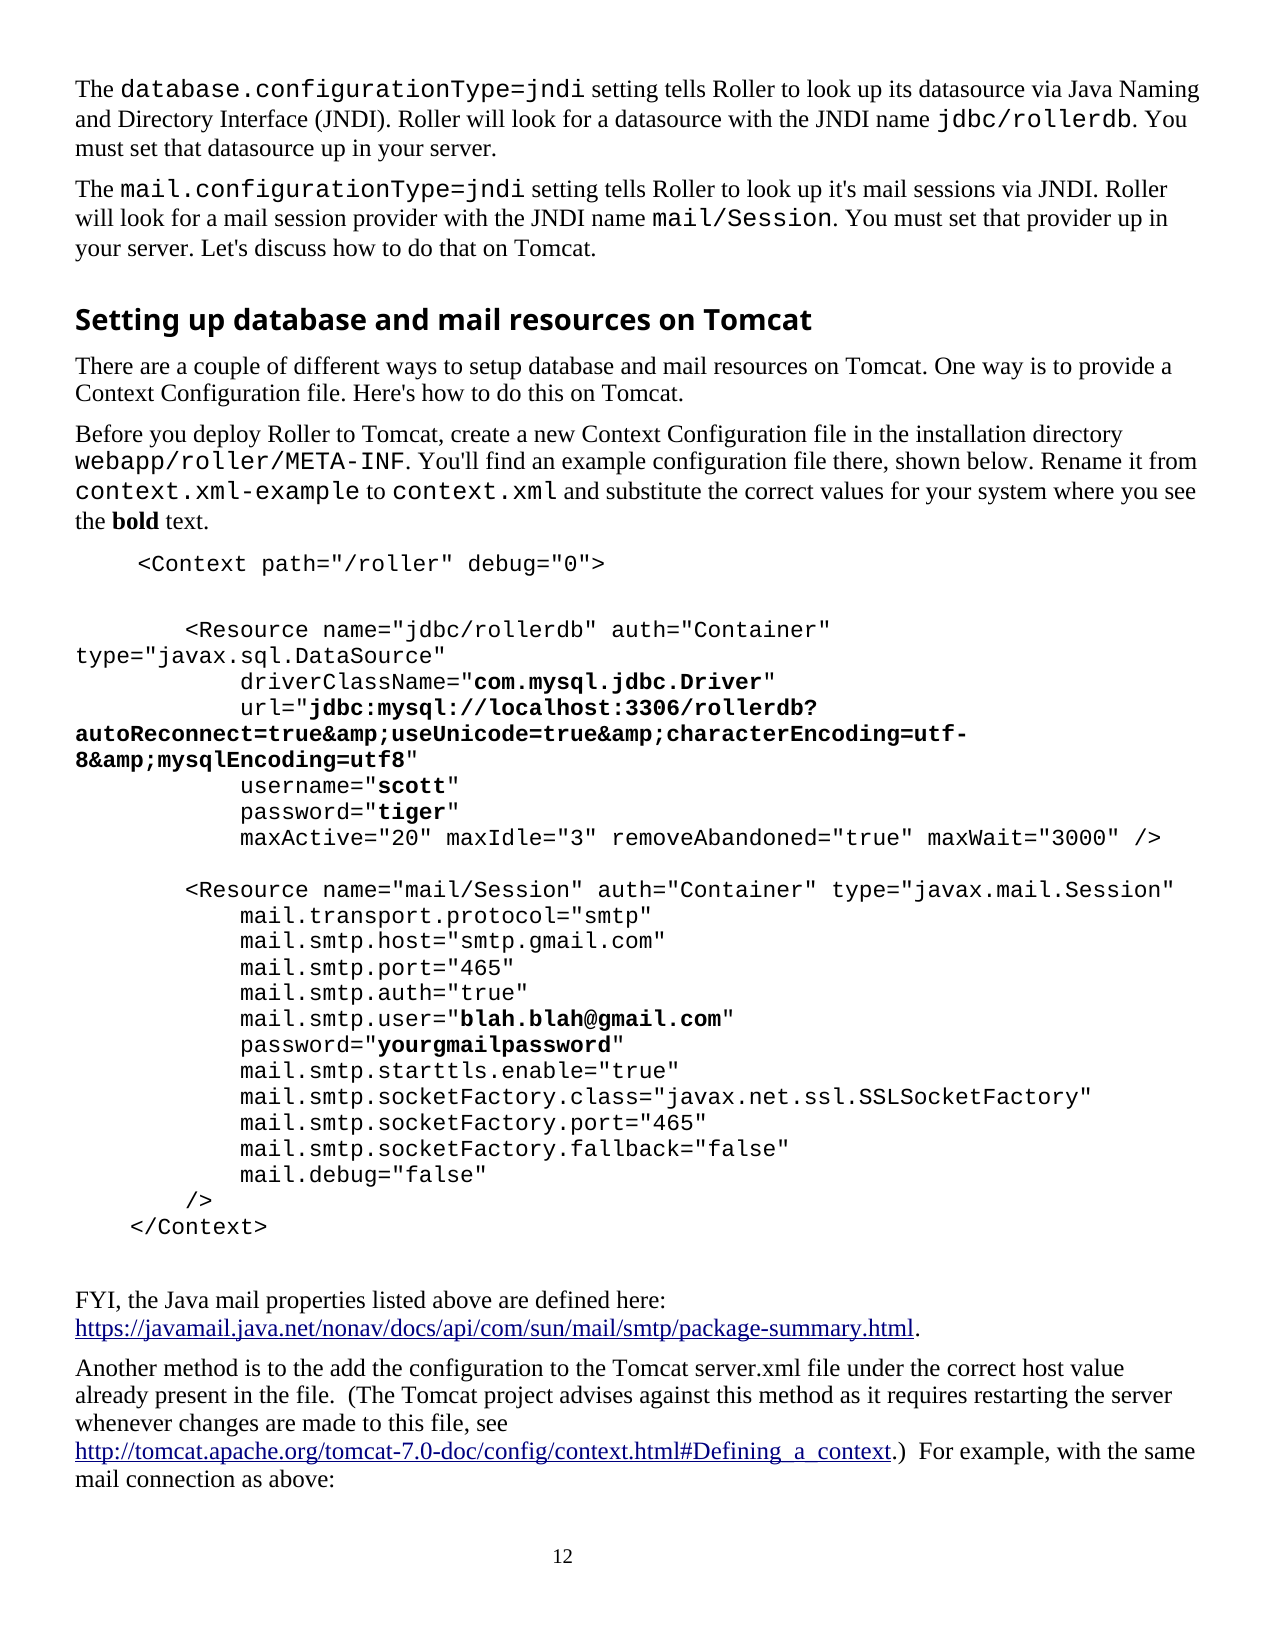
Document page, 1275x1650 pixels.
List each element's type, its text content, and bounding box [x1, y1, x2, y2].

text mail.smtp.port="465" [75, 956, 1200, 982]
text <Resource name="jdbc/rollerdb" auth="Container" type="javax.sql.DataSource" [75, 619, 1200, 671]
text Another method is to the add the configuration to the Tomcat server.xml file under the correct host value already present in the file. (The Tomcat project advises against this method as it requires restarting the server whenever changes are made to this file, see http://tomcat.apache.org/tomcat-7.0-doc/config/context.html#Defining_a_context.) For example, with the same mail connection as above: [75, 1354, 1200, 1492]
subtitle Setting up database and mail resources on Tomcat [75, 299, 1200, 339]
text There are a couple of different ways to setup database and mail resources on Tomcat. One way is to provide a Context Configuration file. Here's how to do this on Tomcat. [75, 352, 1200, 407]
text password="tiger" [75, 800, 1200, 826]
text mail.smtp.socketFactory.fallback="false" [75, 1137, 1200, 1163]
text mail.smtp.auth="true" [75, 982, 1200, 1008]
text The database.configurationType=jndi setting tells Roller to look up its datasource via Java Naming and Directory Interface (JNDI). Roller will look for a datasource with the JNDI name jdbc/rollerdb. You must set that datasource up in your server. [75, 75, 1200, 162]
text driverClassName="com.mysql.jdbc.Driver" [75, 671, 1200, 696]
text The mail.configurationType=jndi setting tells Roller to look up it's mail sessions via JNDI. Roller will look for a mail session provider with the JNDI name mail/Session. You must set that provider up in your server. Let's discuss how to do that on Tomcat. [75, 175, 1200, 262]
text mail.debug="false" [75, 1163, 1200, 1189]
text maxActive="20" maxIdle="3" removeAbandoned="true" maxWait="3000" /> [75, 826, 1200, 852]
text mail.smtp.user="blah.blah@gmail.com" [75, 1008, 1200, 1034]
text /> [75, 1189, 1200, 1215]
text mail.smtp.starttls.enable="true" [75, 1059, 1200, 1086]
text <Context path="/roller" debug="0"> [75, 547, 1200, 580]
text mail.smtp.socketFactory.port="465" [75, 1111, 1200, 1137]
text Before you deploy Roller to Tomcat, create a new Context Configuration file in the installation directory webapp/roller/META-INF. You'll find an example configuration file there, shown below. Rename it from context.xml-example to context.xml and substitute the correct values for your system where you see the bold text. [75, 420, 1200, 535]
text FYI, the Java mail properties listed above are defined here: https://javamail.java.net/nonav/docs/api/com/sun/mail/smtp/package-summary.html. [75, 1286, 1200, 1341]
text </Context> [75, 1215, 1200, 1241]
text mail.smtp.host="smtp.gmail.com" [75, 930, 1200, 956]
text mail.smtp.socketFactory.class="javax.net.ssl.SSLSocketFactory" [75, 1086, 1200, 1111]
text mail.transport.protocol="smtp" [75, 904, 1200, 930]
text <Resource name="mail/Session" auth="Container" type="javax.mail.Session" [75, 878, 1200, 904]
text password="yourgmailpassword" [75, 1034, 1200, 1059]
text username="scott" [75, 774, 1200, 800]
text url="jdbc:mysql://localhost:3306/rollerdb?autoReconnect=true&amp;useUnicode=true&amp;characterEncoding=utf-8&amp;mysqlEncoding=utf8" [75, 696, 1200, 774]
